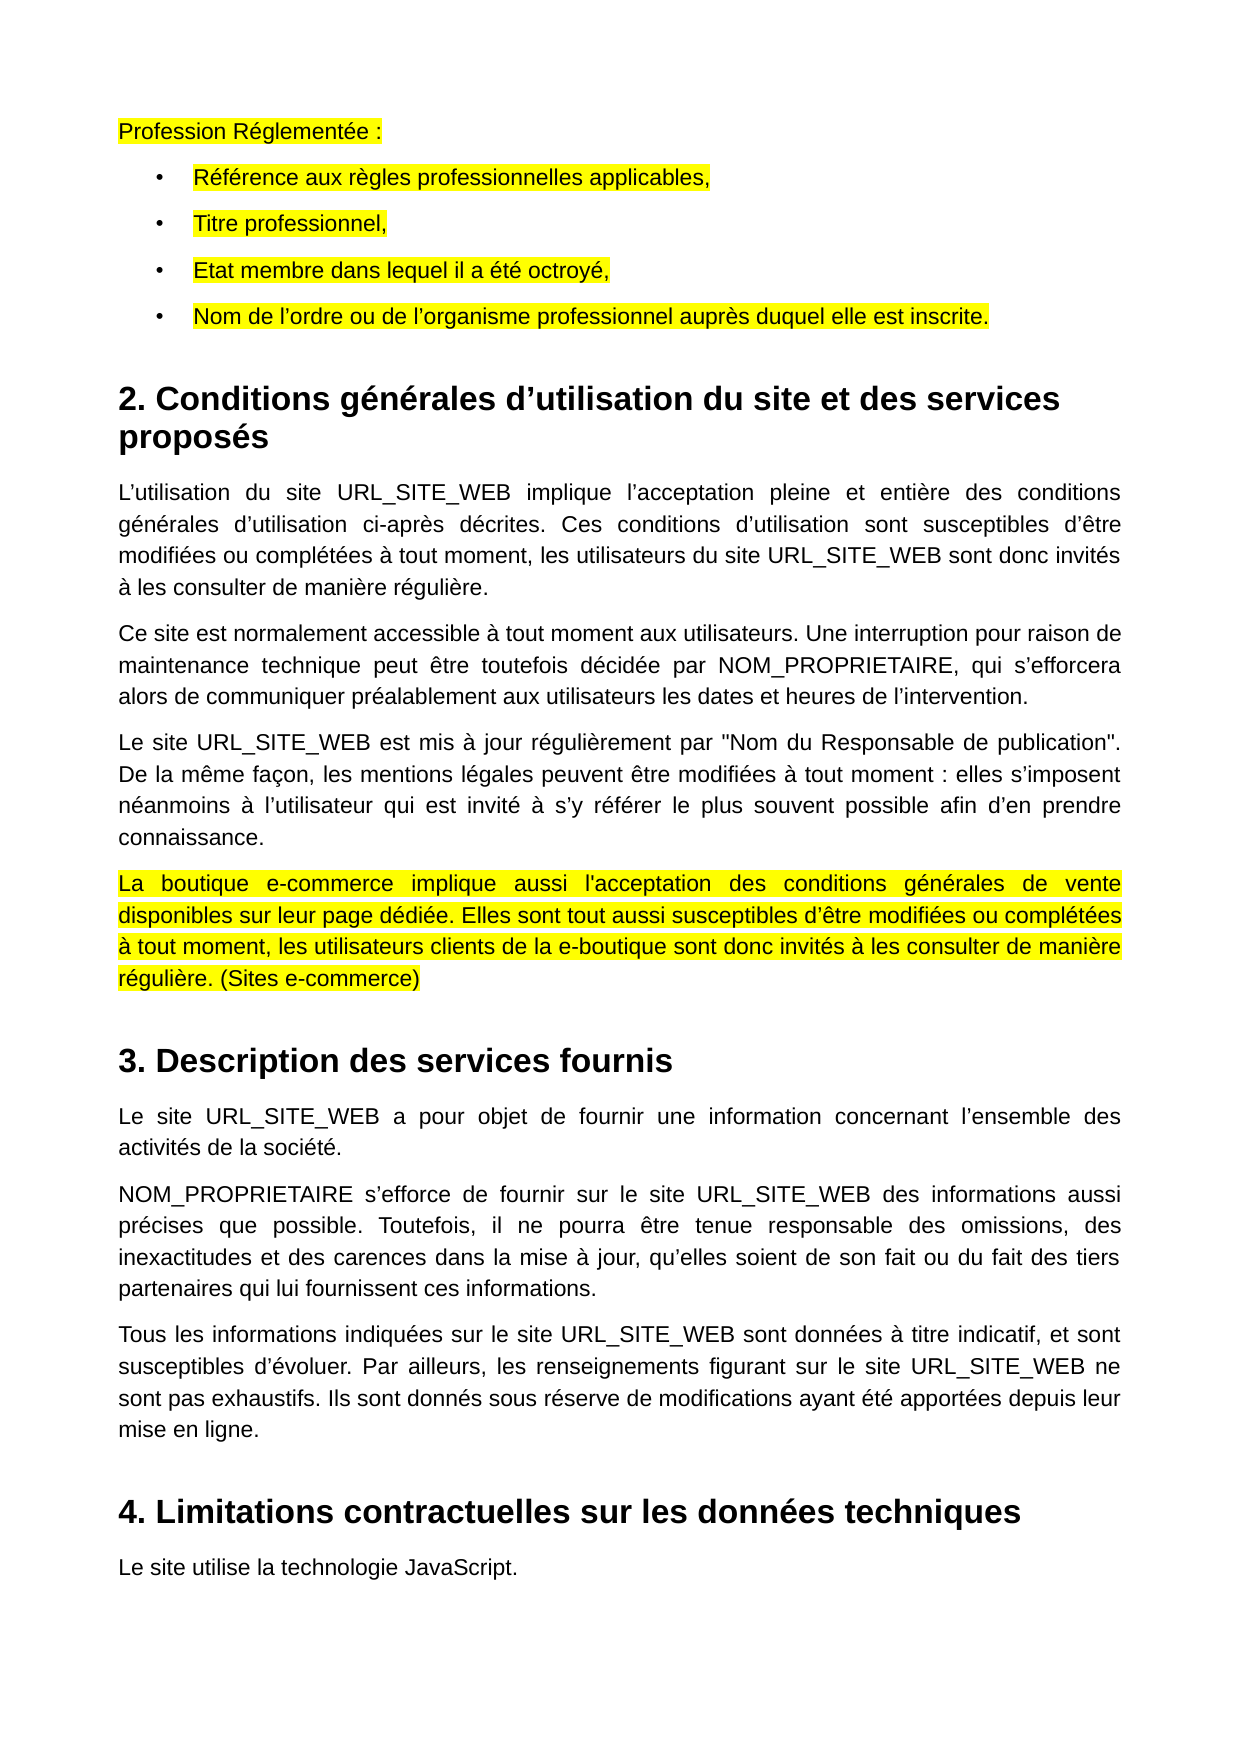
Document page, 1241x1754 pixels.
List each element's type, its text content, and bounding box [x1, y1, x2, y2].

text Tous les informations indiquées sur le site URL_SITE_WEB sont données à titre indicatif, et sont susceptibles d’évoluer. Par ailleurs, les renseignements figurant sur le site URL_SITE_WEB ne sont pas exhaustifs. Ils sont donnés sous réserve de modifications ayant été apportées depuis leur mise en ligne. [118, 1321, 1122, 1442]
text Ce site est normalement accessible à tout moment aux utilisateurs. Une interruption pour raison de maintenance technique peut être toutefois décidée par NOM_PROPRIETAIRE, qui s’efforcera alors de communiquer préalablement aux utilisateurs les dates et heures de l’intervention. [118, 620, 1122, 709]
subtitle 4. Limitations contractuelles sur les données techniques [118, 1492, 1122, 1530]
list Nom de l’ordre ou de l’organisme professionnel auprès duquel elle est inscrite. [156, 303, 1122, 329]
list Titre professionnel, [156, 210, 1122, 237]
subtitle 3. Description des services fournis [118, 1041, 1122, 1079]
text L’utilisation du site URL_SITE_WEB implique l’acceptation pleine et entière des conditions générales d’utilisation ci-après décrites. Ces conditions d’utilisation sont susceptibles d’être modifiées ou complétées à tout moment, les utilisateurs du site URL_SITE_WEB sont donc invités à les consulter de manière régulière. [118, 479, 1122, 600]
text NOM_PROPRIETAIRE s’efforce de fournir sur le site URL_SITE_WEB des informations aussi précises que possible. Toutefois, il ne pourra être tenue responsable des omissions, des inexactitudes et des carences dans la mise à jour, qu’elles soient de son fait ou du fait des tiers partenaires qui lui fournissent ces informations. [118, 1181, 1122, 1302]
subtitle 2. Conditions générales d’utilisation du site et des services proposés [118, 378, 1122, 456]
text Le site utilise la technologie JavaScript. [118, 1554, 1122, 1580]
text Le site URL_SITE_WEB a pour objet de fournir une information concernant l’ensemble des activités de la société. [118, 1103, 1122, 1161]
text Profession Réglementée : [118, 118, 1122, 144]
text Le site URL_SITE_WEB est mis à jour régulièrement par "Nom du Responsable de publication". De la même façon, les mentions légales peuvent être modifiées à tout moment : elles s’imposent néanmoins à l’utilisateur qui est invité à s’y référer le plus souvent possible afin d’en prendre connaissance. [118, 729, 1122, 850]
list Etat membre dans lequel il a été octroyé, [156, 257, 1122, 283]
list Référence aux règles professionnelles applicables, [156, 164, 1122, 191]
text La boutique e-commerce implique aussi l'acceptation des conditions générales de vente disponibles sur leur page dédiée. Elles sont tout aussi susceptibles d’être modifiées ou complétées à tout moment, les utilisateurs clients de la e-boutique sont donc invités à les consulter de manière régulière. (Sites e-commerce) [118, 870, 1122, 991]
